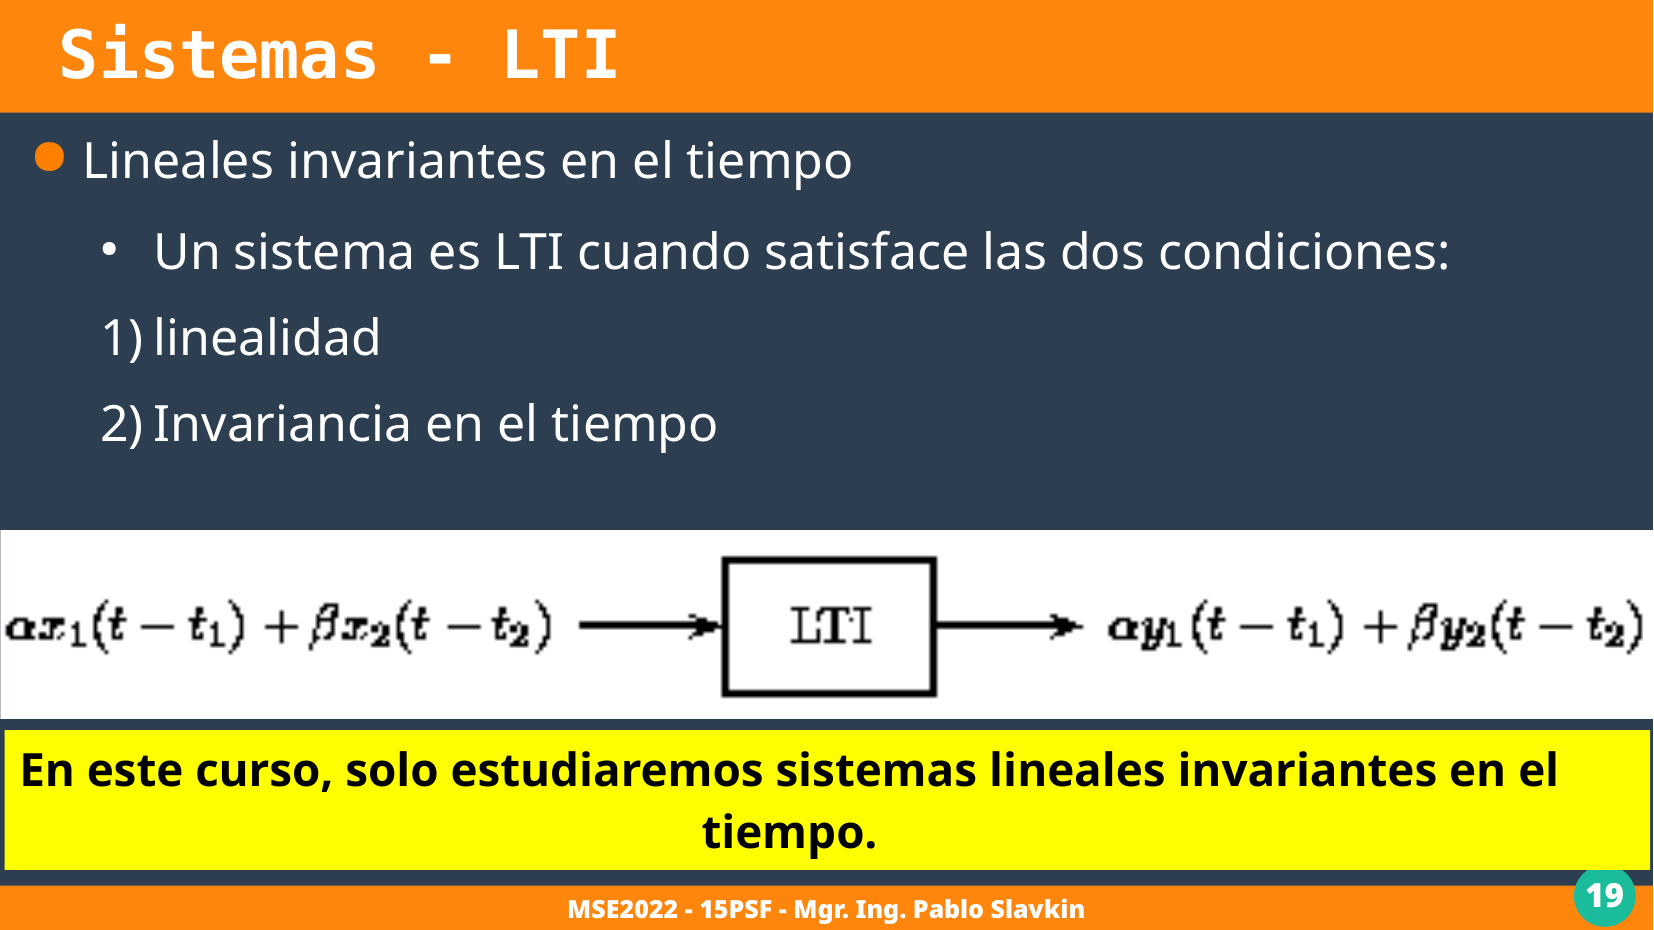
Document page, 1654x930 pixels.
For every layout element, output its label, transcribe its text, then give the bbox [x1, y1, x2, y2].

list Lineales invariantes en el tiempo Un sistema es LTI cuando satisface las dos condiciones: linealidad Invariancia en el tiempo [11, 125, 1641, 526]
title Sistemas - LTI [58, 16, 1594, 125]
picture [0, 530, 1654, 719]
text_box En este curso, solo estudiaremos sistemas lineales invariantes en el tiempo. [4, 753, 1651, 847]
